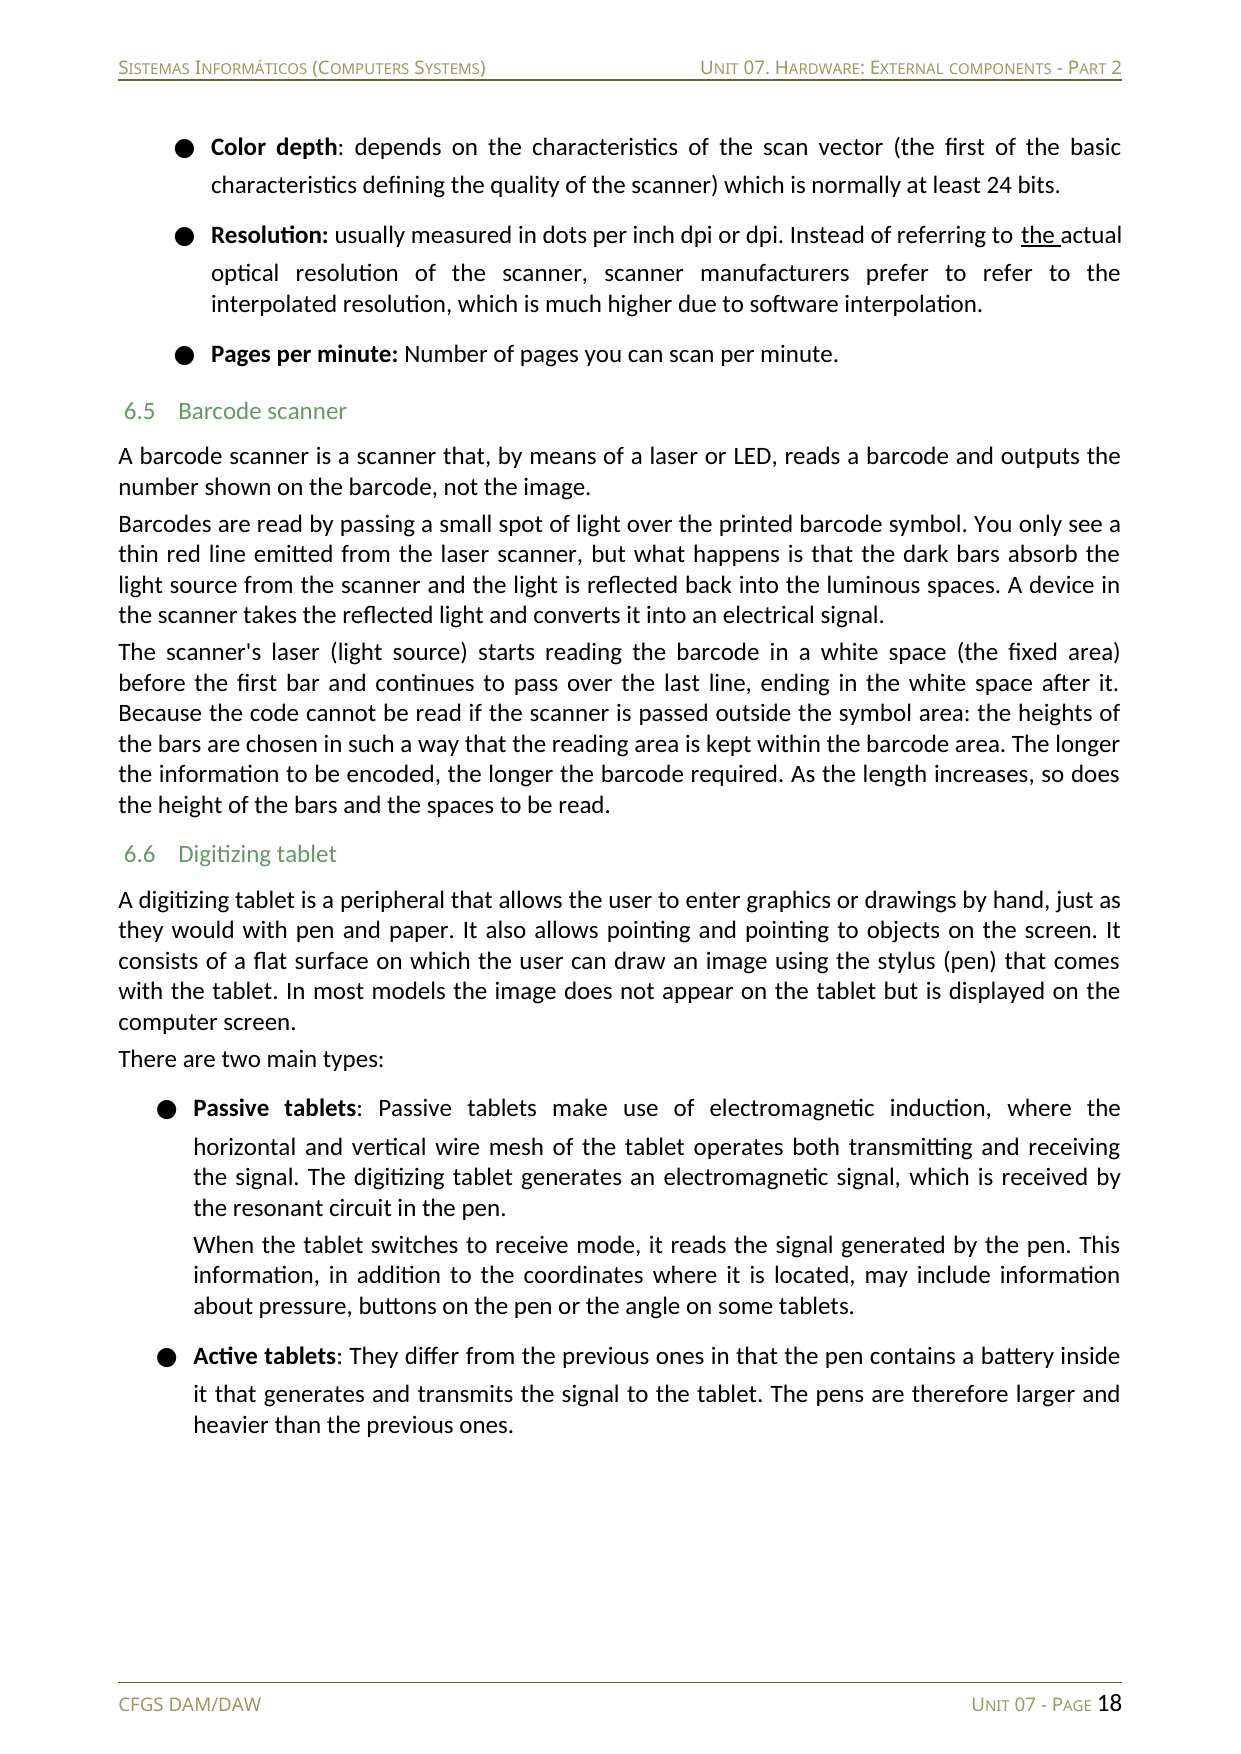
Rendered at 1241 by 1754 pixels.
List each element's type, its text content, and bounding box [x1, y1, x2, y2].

list Passive tablets: Passive tablets make use of electromagnetic induction, where the horizontal and vertical wire mesh of the tablet operates both transmitting and receiving the signal. The digitizing tablet generates an electromagnetic signal, which is received by the resonant circuit in the pen. [156, 1080, 1122, 1223]
list Active tablets: They differ from the previous ones in that the pen contains a battery inside it that generates and transmits the signal to the tablet. The pens are therefore larger and heavier than the previous ones. [156, 1327, 1122, 1439]
list Resolution: usually measured in dots per inch dpi or dpi. Instead of referring to the actual optical resolution of the scanner, scanner manufacturers prefer to refer to the interpolated resolution, which is much higher due to software interpolation. [173, 206, 1122, 318]
text When the tablet switches to receive mode, it reads the signal generated by the pen. This information, in addition to the coordinates where it is located, may include information about pressure, buttons on the pen or the angle on some tablets. [193, 1229, 1122, 1321]
subtitle Barcode scanner [118, 395, 1122, 426]
text There are two main types: [118, 1043, 1122, 1073]
text A barcode scanner is a scanner that, by means of a laser or LED, reads a barcode and outputs the number shown on the barcode, not the image. [118, 440, 1122, 501]
list Pages per minute: Number of pages you can scan per minute. [173, 325, 1122, 376]
list Color depth: depends on the characteristics of the scan vector (the first of the basic characteristics defining the quality of the scanner) which is normally at least 24 bits. [173, 118, 1122, 200]
text Barcodes are read by passing a small spot of light over the printed barcode symbol. You only see a thin red line emitted from the laser scanner, but what happens is that the dark bars absorb the light source from the scanner and the light is reflected back into the luminous spaces. A device in the scanner takes the reflected light and converts it into an electrical signal. [118, 508, 1122, 630]
text The scanner's laser (light source) starts reading the barcode in a white space (the fixed area) before the first bar and continues to pass over the last line, ending in the white space after it. Because the code cannot be read if the scanner is passed outside the symbol area: the heights of the bars are chosen in such a way that the reading area is kept within the barcode area. The longer the information to be encoded, the longer the barcode required. As the length increases, so does the height of the bars and the spaces to be read. [118, 636, 1122, 819]
text A digitizing tablet is a peripheral that allows the user to enter graphics or drawings by hand, just as they would with pen and paper. It also allows pointing and pointing to objects on the screen. It consists of a flat surface on which the user can draw an image using the stylus (pen) that comes with the tablet. In most models the image does not appear on the tablet but is displayed on the computer screen. [118, 884, 1122, 1036]
subtitle Digitizing tablet [118, 838, 1122, 869]
